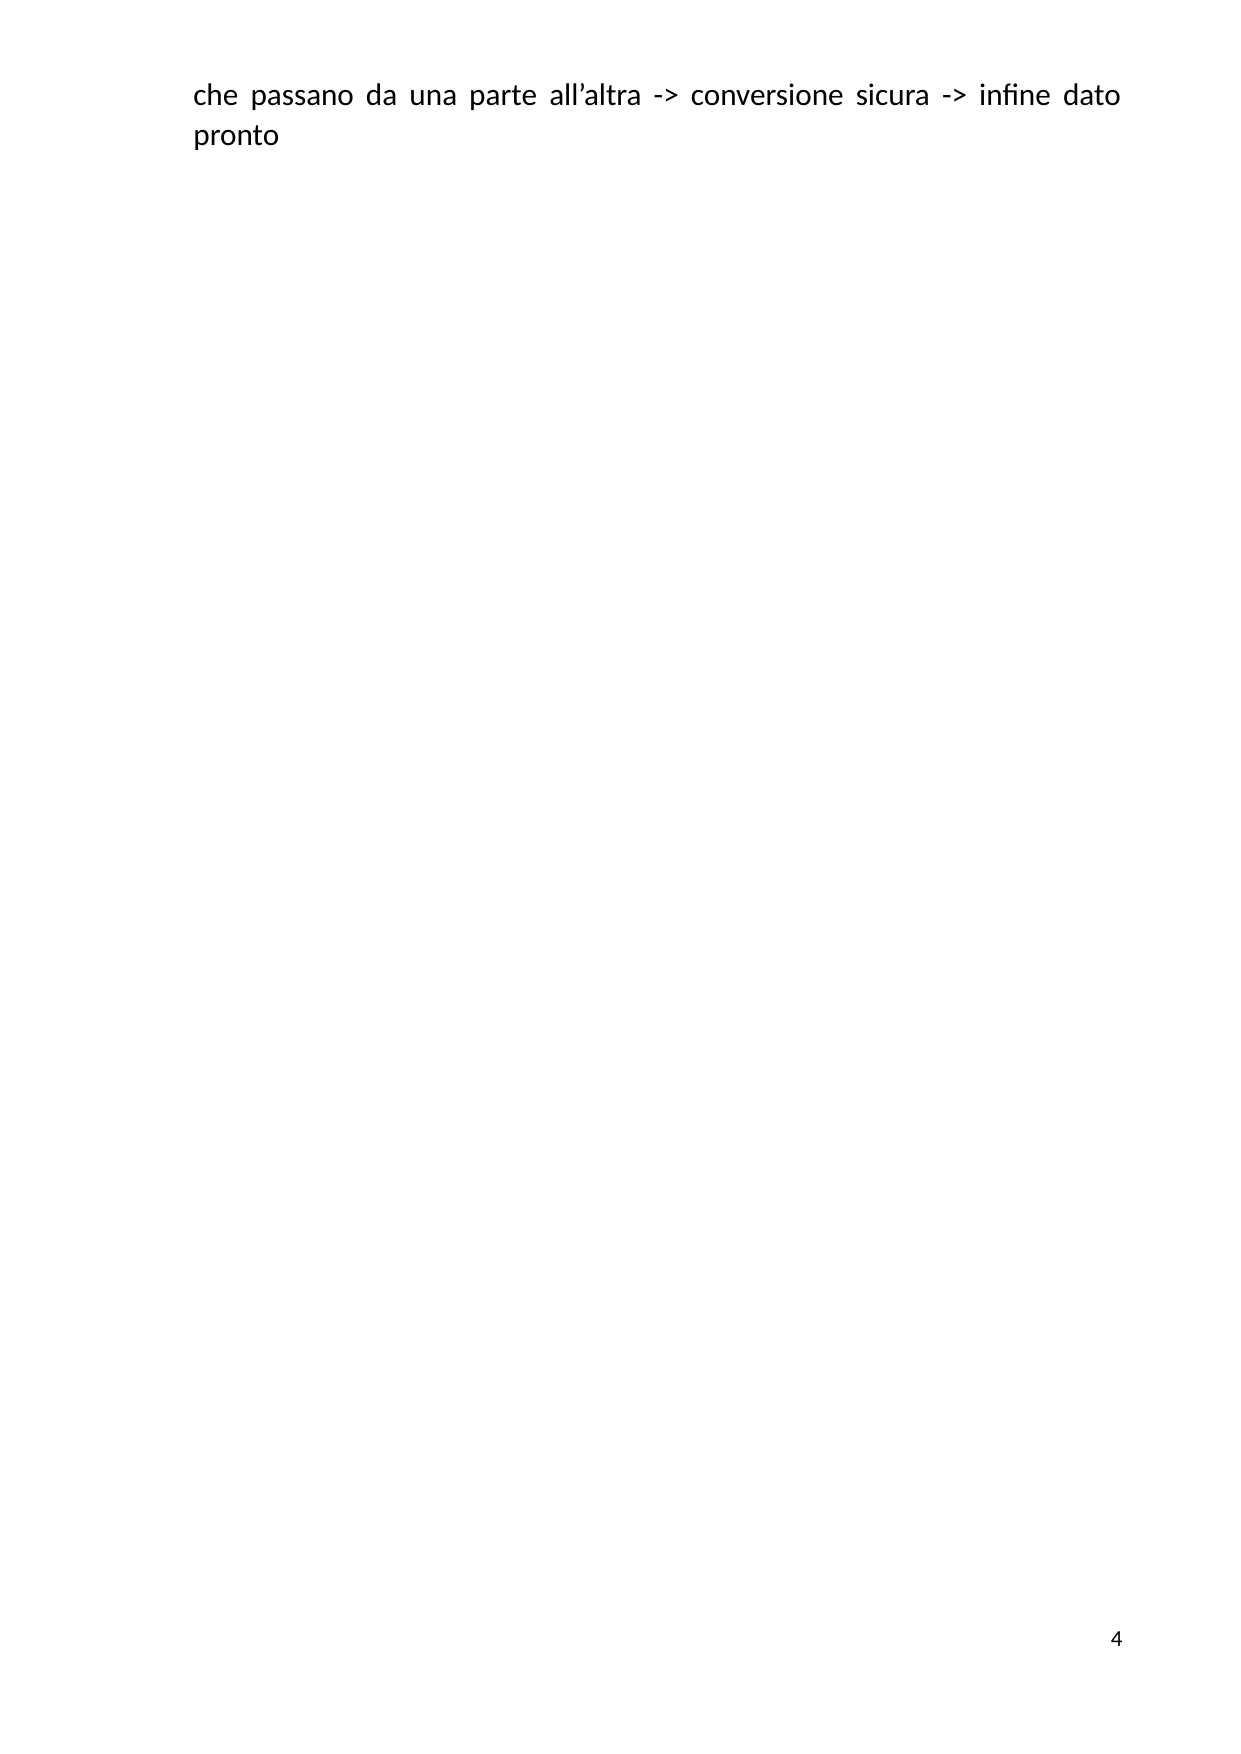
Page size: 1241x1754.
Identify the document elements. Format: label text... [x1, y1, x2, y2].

text che passano da una parte all’altra -> conversione sicura -> infine dato pronto [193, 75, 1122, 153]
